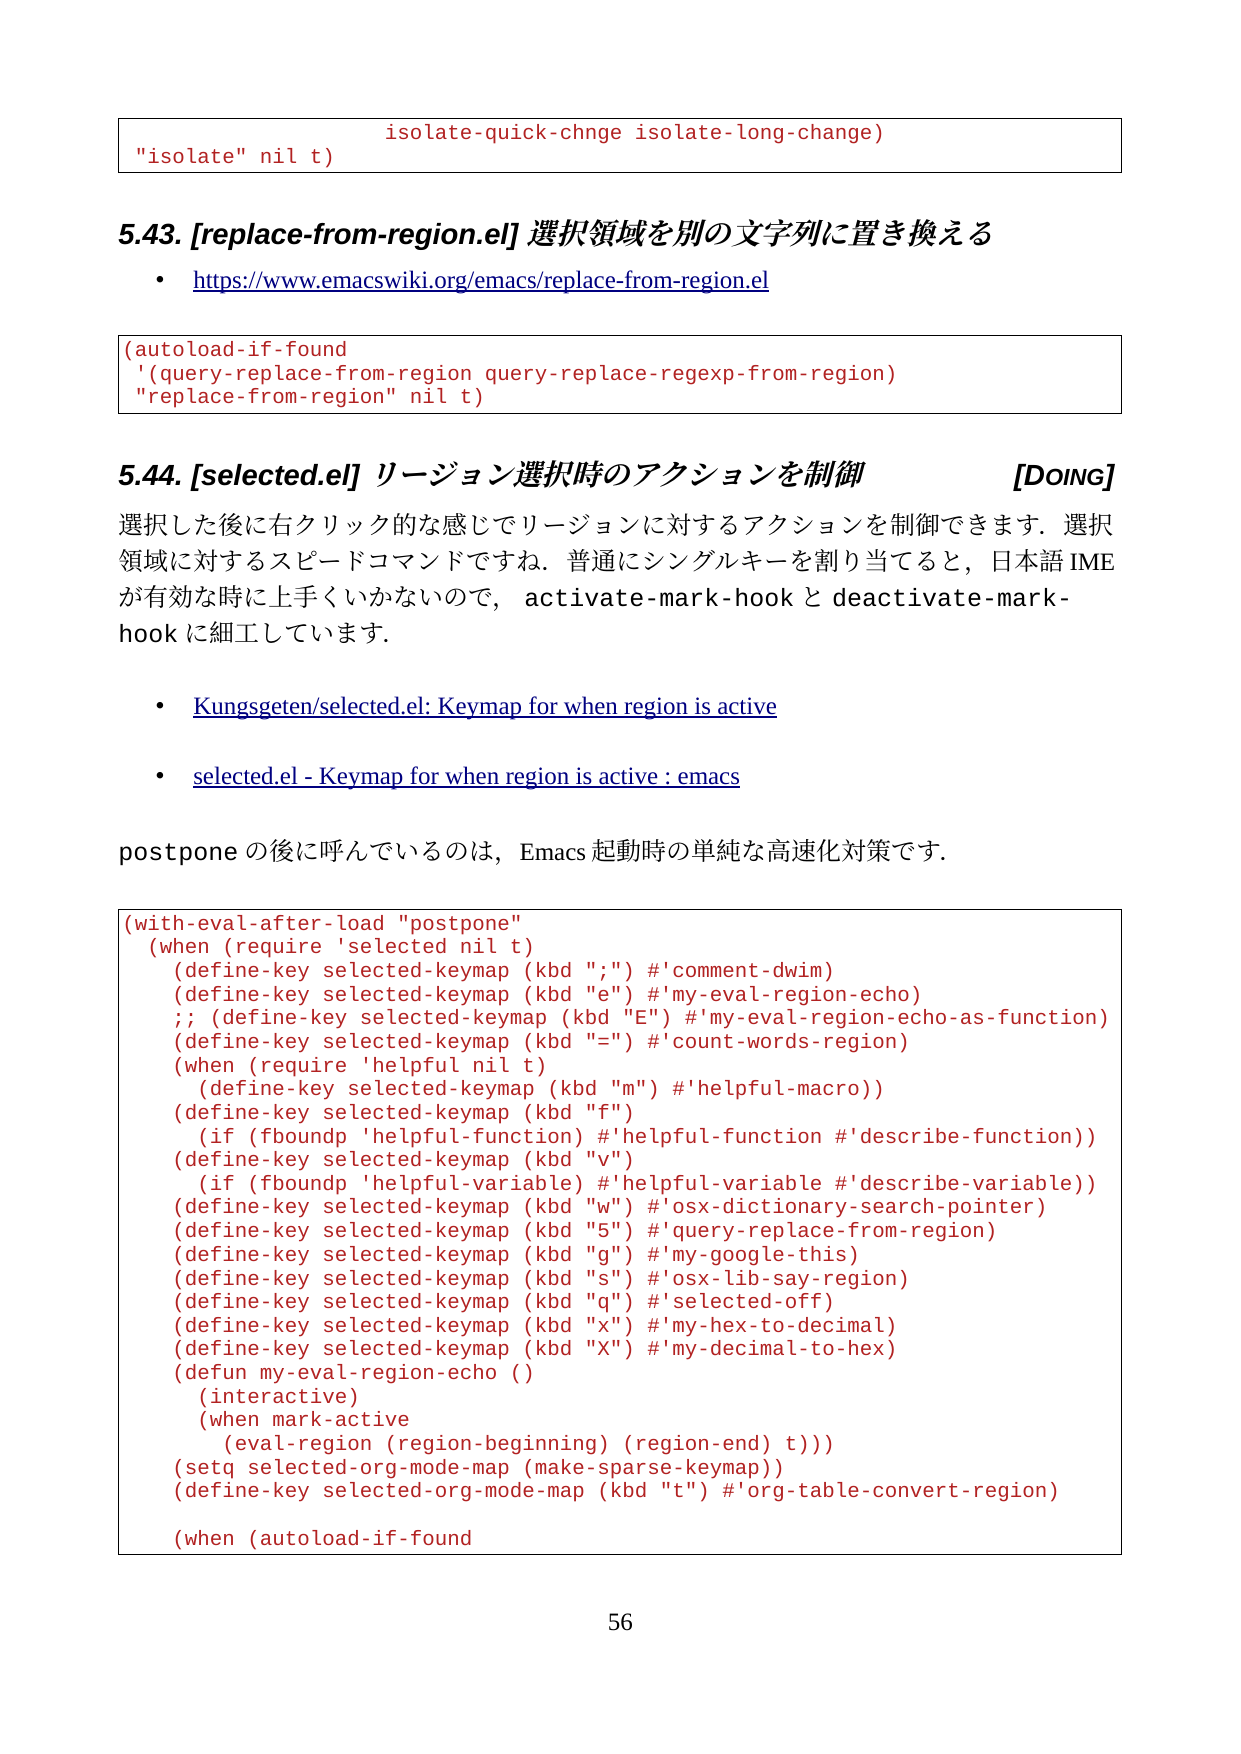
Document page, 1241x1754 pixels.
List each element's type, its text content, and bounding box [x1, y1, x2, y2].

text (define-key selected-keymap (kbd ";") #'comment-dwim) [119, 956, 1121, 980]
text (defun my-eval-region-echo () [119, 1358, 1121, 1382]
text (autoload-if-found [119, 336, 1121, 359]
subtitle [replace-from-region.el] 選択領域を別の文字列に置き換える [118, 211, 1122, 253]
text isolate-quick-chnge isolate-long-change) [119, 119, 1121, 142]
text postpone の後に呼んでいるのは，Emacs起動時の単純な高速化対策です． [118, 831, 1122, 896]
text (define-key selected-keymap (kbd "g") #'my-google-this) [119, 1240, 1121, 1263]
text (define-key selected-keymap (kbd "x") #'my-hex-to-decimal) [119, 1311, 1121, 1334]
text (define-key selected-keymap (kbd "e") #'my-eval-region-echo) [119, 980, 1121, 1003]
text (define-key selected-keymap (kbd "v") [119, 1145, 1121, 1169]
text '(query-replace-from-region query-replace-regexp-from-region) [119, 359, 1121, 382]
text (define-key selected-keymap (kbd "f") [119, 1098, 1121, 1122]
text (define-key selected-org-mode-map (kbd "t") #'org-table-convert-region) [119, 1476, 1121, 1500]
text (define-key selected-keymap (kbd "X") #'my-decimal-to-hex) [119, 1334, 1121, 1358]
text (if (fboundp 'helpful-variable) #'helpful-variable #'describe-variable)) [119, 1169, 1121, 1193]
text "replace-from-region" nil t) [119, 382, 1121, 413]
text (if (fboundp 'helpful-function) #'helpful-function #'describe-function)) [119, 1122, 1121, 1145]
text (with-eval-after-load "postpone" [119, 910, 1121, 932]
text (interactive) [119, 1382, 1121, 1405]
text (when mark-active [119, 1405, 1121, 1429]
text ;; (define-key selected-keymap (kbd "E") #'my-eval-region-echo-as-function) [119, 1003, 1121, 1027]
list https://www.emacswiki.org/emacs/replace-from-region.el [156, 265, 1122, 323]
text (define-key selected-keymap (kbd "5") #'query-replace-from-region) [119, 1216, 1121, 1240]
text (when (require 'selected nil t) [119, 932, 1121, 956]
text (define-key selected-keymap (kbd "q") #'selected-off) [119, 1287, 1121, 1311]
list selected.el - Keymap for when region is active : emacs [156, 761, 1122, 819]
text (when (require 'helpful nil t) [119, 1051, 1121, 1074]
text (setq selected-org-mode-map (make-sparse-keymap)) [119, 1453, 1121, 1476]
list Kungsgeten/selected.el: Keymap for when region is active [156, 691, 1122, 749]
text (eval-region (region-beginning) (region-end) t))) [119, 1429, 1121, 1453]
text (define-key selected-keymap (kbd "w") #'osx-dictionary-search-pointer) [119, 1193, 1121, 1216]
text 選択した後に右クリック的な感じでリージョンに対するアクションを制御できます．選択領域に対するスピードコマンドですね．普通にシングルキーを割り当てると，日本語IMEが有効な時に上手くいかないので， activate-mark-hook と deactivate-mark-hook に細工しています． [118, 506, 1122, 679]
text (define-key selected-keymap (kbd "s") #'osx-lib-say-region) [119, 1263, 1121, 1287]
subtitle [selected.el] リージョン選択時のアクションを制御 [Doing] [118, 451, 1122, 493]
text "isolate" nil t) [119, 142, 1121, 172]
text (when (autoload-if-found [119, 1524, 1121, 1554]
text (define-key selected-keymap (kbd "=") #'count-words-region) [119, 1027, 1121, 1051]
text (define-key selected-keymap (kbd "m") #'helpful-macro)) [119, 1074, 1121, 1098]
